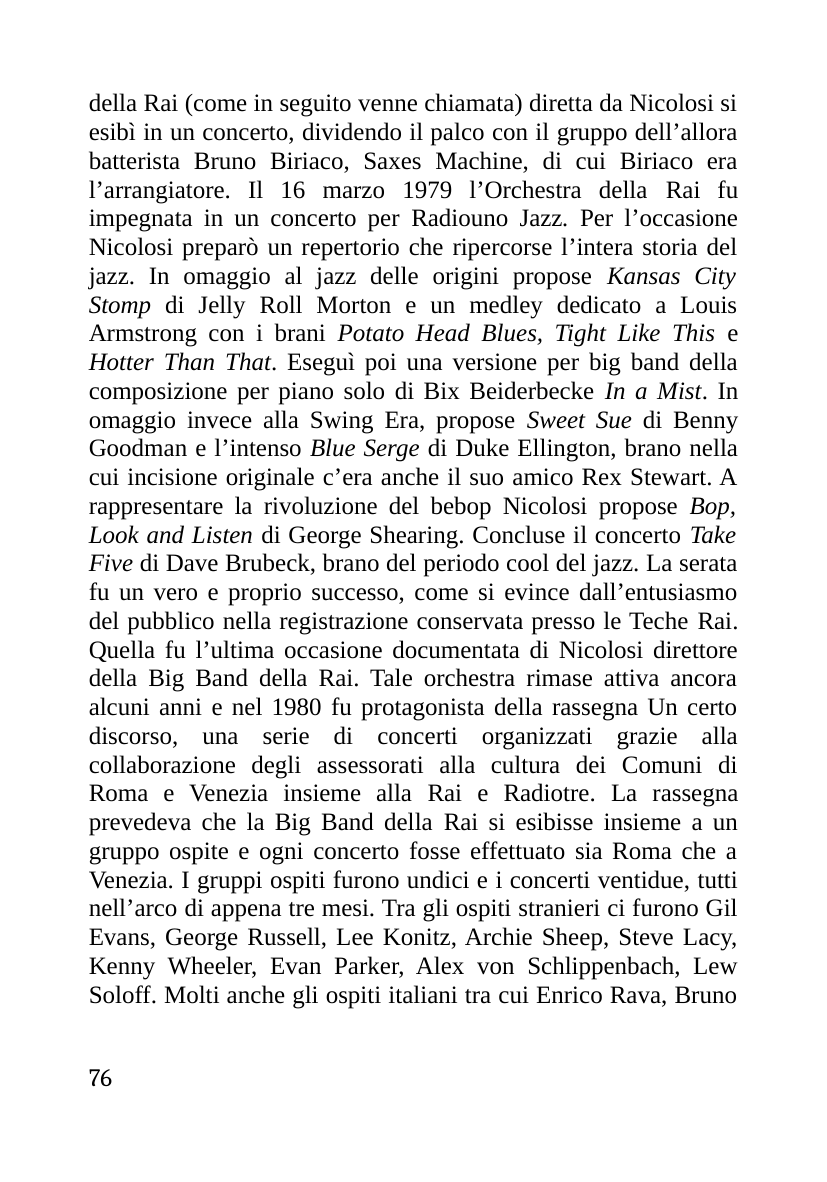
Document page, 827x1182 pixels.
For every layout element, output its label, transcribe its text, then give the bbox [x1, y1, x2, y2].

text della Rai (come in seguito venne chiamata) diretta da Nicolosi si esibì in un concerto, dividendo il palco con il gruppo dell’allora batterista Bruno Biriaco, Saxes Machine, di cui Biriaco era l’arrangiatore. Il 16 marzo 1979 l’Orchestra della Rai fu impegnata in un concerto per Radiouno Jazz. Per l’occasione Nicolosi preparò un repertorio che ripercorse l’intera storia del jazz. In omaggio al jazz delle origini propose Kansas City Stomp di Jelly Roll Morton e un medley dedicato a Louis Armstrong con i brani Potato Head Blues, Tight Like This e Hotter Than That. Eseguì poi una versione per big band della composizione per piano solo di Bix Beiderbecke In a Mist. In omaggio invece alla Swing Era, propose Sweet Sue di Benny Goodman e l’intenso Blue Serge di Duke Ellington, brano nella cui incisione originale c’era anche il suo amico Rex Stewart. A rappresentare la rivoluzione del bebop Nicolosi propose Bop, Look and Listen di George Shearing. Concluse il concerto Take Five di Dave Brubeck, brano del periodo cool del jazz. La serata fu un vero e proprio successo, come si evince dall’entusiasmo del pubblico nella registrazione conservata presso le Teche Rai. Quella fu l’ultima occasione documentata di Nicolosi direttore della Big Band della Rai. Tale orchestra rimase attiva ancora alcuni anni e nel 1980 fu protagonista della rassegna Un certo discorso, una serie di concerti organizzati grazie alla collaborazione degli assessorati alla cultura dei Comuni di Roma e Venezia insieme alla Rai e Radiotre. La rassegna prevedeva che la Big Band della Rai si esibisse insieme a un gruppo ospite e ogni concerto fosse effettuato sia Roma che a Venezia. I gruppi ospiti furono undici e i concerti ventidue, tutti nell’arco di appena tre mesi. Tra gli ospiti stranieri ci furono Gil Evans, George Russell, Lee Konitz, Archie Sheep, Steve Lacy, Kenny Wheeler, Evan Parker, Alex von Schlippenbach, Lew Soloff. Molti anche gli ospiti italiani tra cui Enrico Rava, Bruno [88, 88, 738, 1008]
